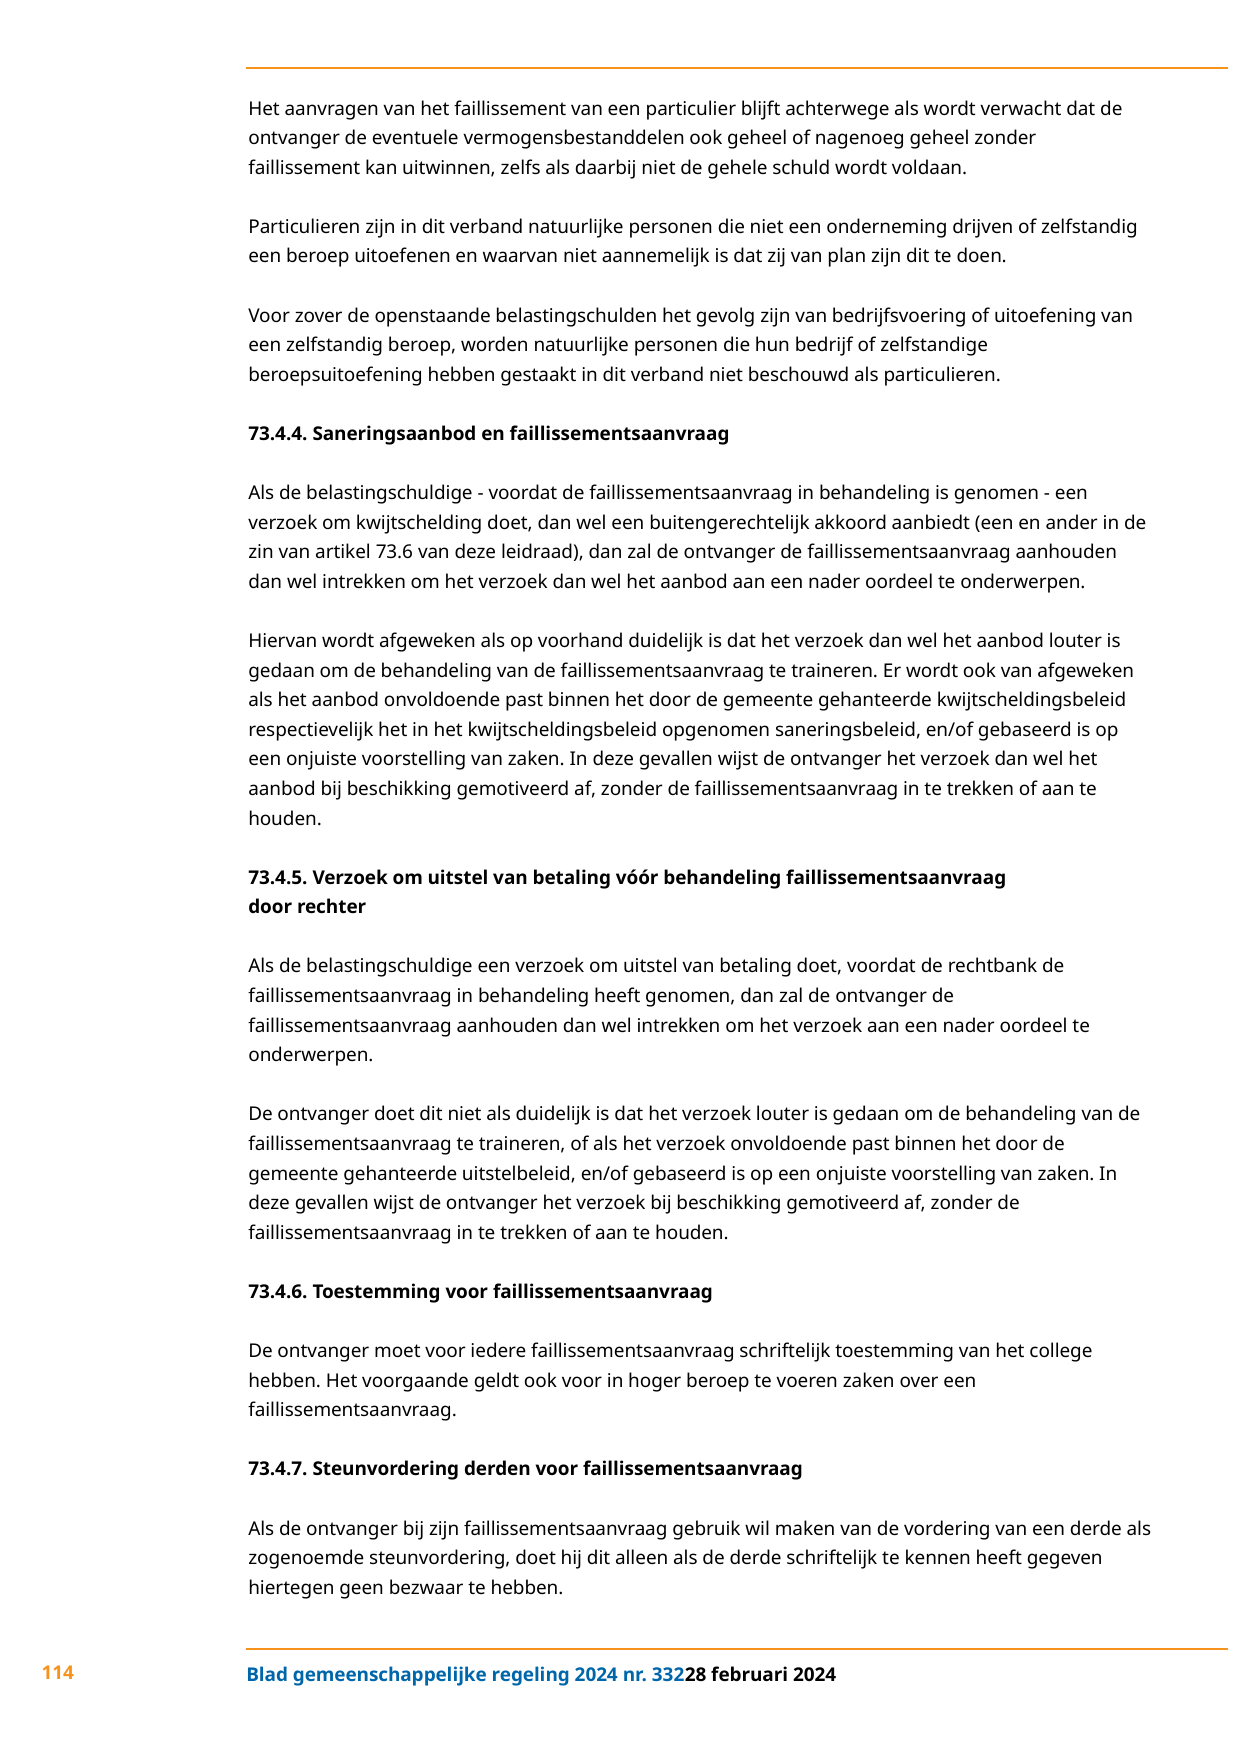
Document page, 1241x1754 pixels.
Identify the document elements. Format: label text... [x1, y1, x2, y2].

picture [41, 47, 231, 172]
text De ontvanger moet voor iedere faillissementsaanvraag schriftelijk toestemming van het college hebben. Het voorgaande geldt ook voor in hoger beroep te voeren zaken over een faillissementsaanvraag. [248, 1337, 1152, 1422]
text door rechter [248, 893, 1152, 919]
text Als de belastingschuldige een verzoek om uitstel van betaling doet, voordat de rechtbank de faillissementsaanvraag in behandeling heeft genomen, dan zal de ontvanger de faillissementsaanvraag aanhouden dan wel intrekken om het verzoek aan een nader oordeel te onderwerpen. [248, 953, 1152, 1067]
text Hiervan wordt afgeweken als op voorhand duidelijk is dat het verzoek dan wel het aanbod louter is gedaan om de behandeling van de faillissementsaanvraag te traineren. Er wordt ook van afgeweken als het aanbod onvoldoende past binnen het door de gemeente gehanteerde kwijtscheldingsbeleid respectievelijk het in het kwijtscheldingsbeleid opgenomen saneringsbeleid, en/of gebaseerd is op een onjuiste voorstelling van zaken. In deze gevallen wijst de ontvanger het verzoek dan wel het aanbod bij beschikking gemotiveerd af, zonder de faillissementsaanvraag in te trekken of aan te houden. [248, 627, 1152, 831]
text Voor zover de openstaande belastingschulden het gevolg zijn van bedrijfsvoering of uitoefening van een zelfstandig beroep, worden natuurlijke personen die hun bedrijf of zelfstandige beroepsuitoefening hebben gestaakt in dit verband niet beschouwd als particulieren. [248, 302, 1152, 387]
text Particulieren zijn in dit verband natuurlijke personen die niet een onderneming drijven of zelfstandig een beroep uitoefenen en waarvan niet aannemelijk is dat zij van plan zijn dit te doen. [248, 213, 1152, 268]
text 73.4.7. Steunvordering derden voor faillissementsaanvraag [248, 1456, 1152, 1481]
text De ontvanger doet dit niet als duidelijk is dat het verzoek louter is gedaan om de behandeling van de faillissementsaanvraag te traineren, of als het verzoek onvoldoende past binnen het door de gemeente gehanteerde uitstelbeleid, en/of gebaseerd is op een onjuiste voorstelling van zaken. In deze gevallen wijst de ontvanger het verzoek bij beschikking gemotiveerd af, zonder de faillissementsaanvraag in te trekken of aan te houden. [248, 1101, 1152, 1245]
text Als de ontvanger bij zijn faillissementsaanvraag gebruik wil maken van de vordering van een derde als zogenoemde steunvordering, doet hij dit alleen als de derde schriftelijk te kennen heeft gegeven hiertegen geen bezwaar te hebben. [248, 1515, 1152, 1600]
text Het aanvragen van het faillissement van een particulier blijft achterwege als wordt verwacht dat de ontvanger de eventuele vermogensbestanddelen ook geheel of nagenoeg geheel zonder faillissement kan uitwinnen, zelfs als daarbij niet de gehele schuld wordt voldaan. [248, 95, 1152, 180]
text Als de belastingschuldige - voordat de faillissementsaanvraag in behandeling is genomen - een verzoek om kwijtschelding doet, dan wel een buitengerechtelijk akkoord aanbiedt (een en ander in de zin van artikel 73.6 van deze leidraad), dan zal de ontvanger de faillissementsaanvraag aanhouden dan wel intrekken om het verzoek dan wel het aanbod aan een nader oordeel te onderwerpen. [248, 479, 1152, 594]
text 73.4.5. Verzoek om uitstel van betaling vóór behandeling faillissementsaanvraag [248, 864, 1152, 890]
text 73.4.4. Saneringsaanbod en faillissementsaanvraag [248, 420, 1152, 446]
text 73.4.6. Toestemming voor faillissementsaanvraag [248, 1278, 1152, 1304]
